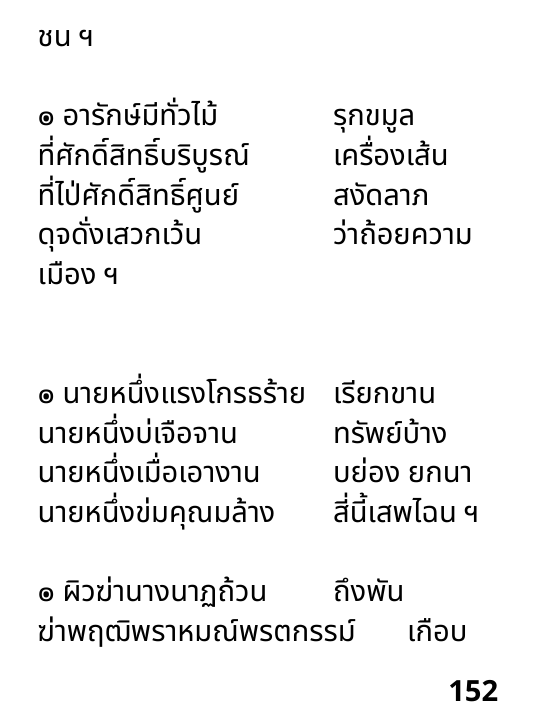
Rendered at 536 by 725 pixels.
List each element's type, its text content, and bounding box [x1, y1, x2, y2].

text ๏ อารักษ์มีทั่วไม้ รุกขมูล [37, 94, 498, 134]
text ๏ ผิวฆ่านางนาฏถ้วน ถึงพัน [37, 571, 498, 610]
text นายหนึ่งเมื่อเอางาน บย่อง ยกนา [37, 452, 498, 491]
text ดุจดั่งเสวกเว้น ว่าถ้อยความเมือง ฯ [37, 213, 498, 293]
text ที่ไป่ศักดิ์สิทธิ์ศูนย์ สงัดลาภ [37, 174, 498, 213]
text ชน ฯ [37, 15, 498, 55]
text ฆ่าพฤฒิพราหมณ์พรตกรรม์ เกือบ [37, 610, 498, 650]
text นายหนึ่งบ่เจือจาน ทรัพย์บ้าง [37, 412, 498, 452]
text ๏ นายหนึ่งแรงโกรธร้าย เรียกขาน [37, 372, 498, 412]
text นายหนึ่งข่มคุณมล้าง สี่นี้เสพไฉน ฯ [37, 491, 498, 531]
text ที่ศักดิ์สิทธิ์บริบูรณ์ เครื่องเส้น [37, 134, 498, 174]
